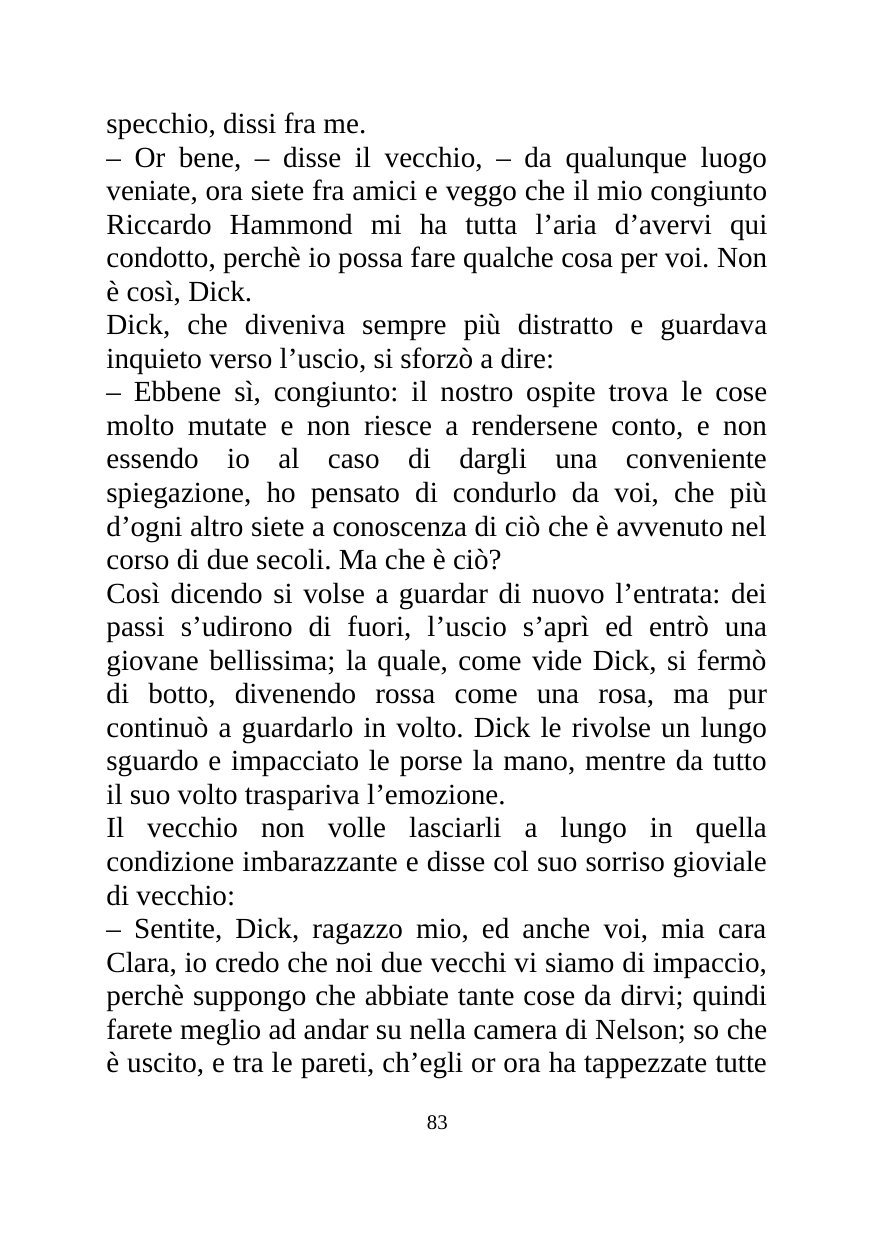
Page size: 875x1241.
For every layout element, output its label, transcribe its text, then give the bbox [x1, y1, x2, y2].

text Così dicendo si volse a guardar di nuovo l’entrata: dei passi s’udirono di fuori, l’uscio s’aprì ed entrò una giovane bellissima; la quale, come vide Dick, si fermò di botto, divenendo rossa come una rosa, ma pur continuò a guardarlo in volto. Dick le rivolse un lungo sguardo e impacciato le porse la mano, mentre da tutto il suo volto traspariva l’emozione. [106, 576, 768, 811]
text – Ebbene sì, congiunto: il nostro ospite trova le cose molto mutate e non riesce a rendersene conto, e non essendo io al caso di dargli una conveniente spiegazione, ho pensato di condurlo da voi, che più d’ogni altro siete a conoscenza di ciò che è avvenuto nel corso di due secoli. Ma che è ciò? [106, 374, 768, 576]
text Dick, che diveniva sempre più distratto e guardava inquieto verso l’uscio, si sforzò a dire: [106, 307, 768, 374]
text – Sentite, Dick, ragazzo mio, ed anche voi, mia cara Clara, io credo che noi due vecchi vi siamo di impaccio, perchè suppongo che abbiate tante cose da dirvi; quindi farete meglio ad andar su nella camera di Nelson; so che è uscito, e tra le pareti, ch’egli or ora ha tappezzate tutte [106, 911, 768, 1079]
text – Or bene, – disse il vecchio, – da qualunque luogo veniate, ora siete fra amici e veggo che il mio congiunto Riccardo Hammond mi ha tutta l’aria d’avervi qui condotto, perchè io possa fare qualche cosa per voi. Non è così, Dick. [106, 140, 768, 307]
text specchio, dissi fra me. [106, 106, 768, 140]
text Il vecchio non volle lasciarli a lungo in quella condizione imbarazzante e disse col suo sorriso gioviale di vecchio: [106, 811, 768, 911]
